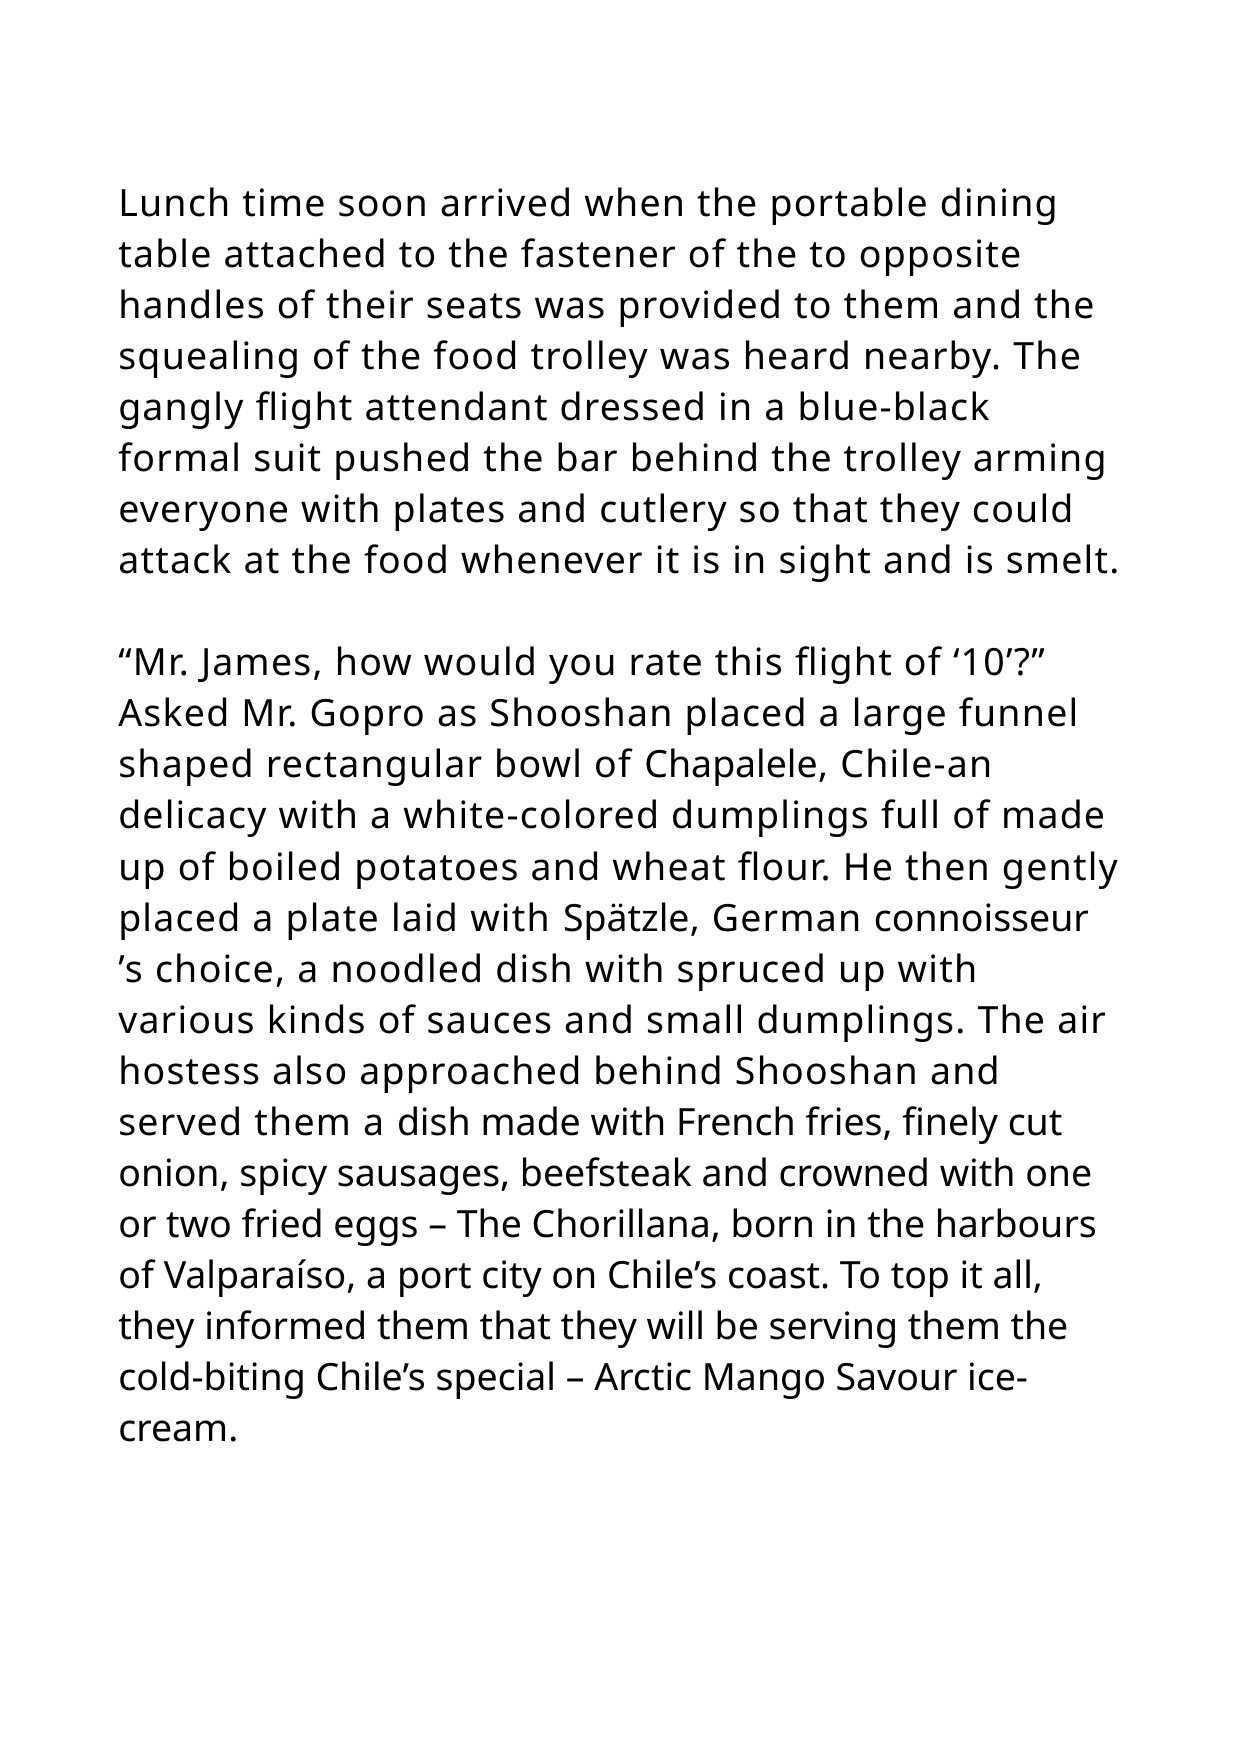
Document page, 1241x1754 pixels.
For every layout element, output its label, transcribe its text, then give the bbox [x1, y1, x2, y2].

text “Mr. James, how would you rate this flight of ‘10’?” Asked Mr. Gopro as Shooshan placed a large funnel shaped rectangular bowl of Chapalele, Chile-an delicacy with a white-colored dumplings full of made up of boiled potatoes and wheat flour. He then gently placed a plate laid with Spätzle, German connoisseur ’s choice, a noodled dish with spruced up with various kinds of sauces and small dumplings. The air hostess also approached behind Shooshan and served them a dish made with French fries, finely cut onion, spicy sausages, beefsteak and crowned with one or two fried eggs – The Chorillana, born in the harbours of Valparaíso, a port city on Chile’s coast. To top it all, they informed them that they will be serving them the cold-biting Chile’s special – Arctic Mango Savour ice-cream. [118, 636, 1122, 1452]
text Lunch time soon arrived when the portable dining table attached to the fastener of the to opposite handles of their seats was provided to them and the squealing of the food trolley was heard nearby. The gangly flight attendant dressed in a blue-black formal suit pushed the bar behind the trolley arming everyone with plates and cutlery so that they could attack at the food whenever it is in sight and is smelt. [118, 176, 1122, 585]
